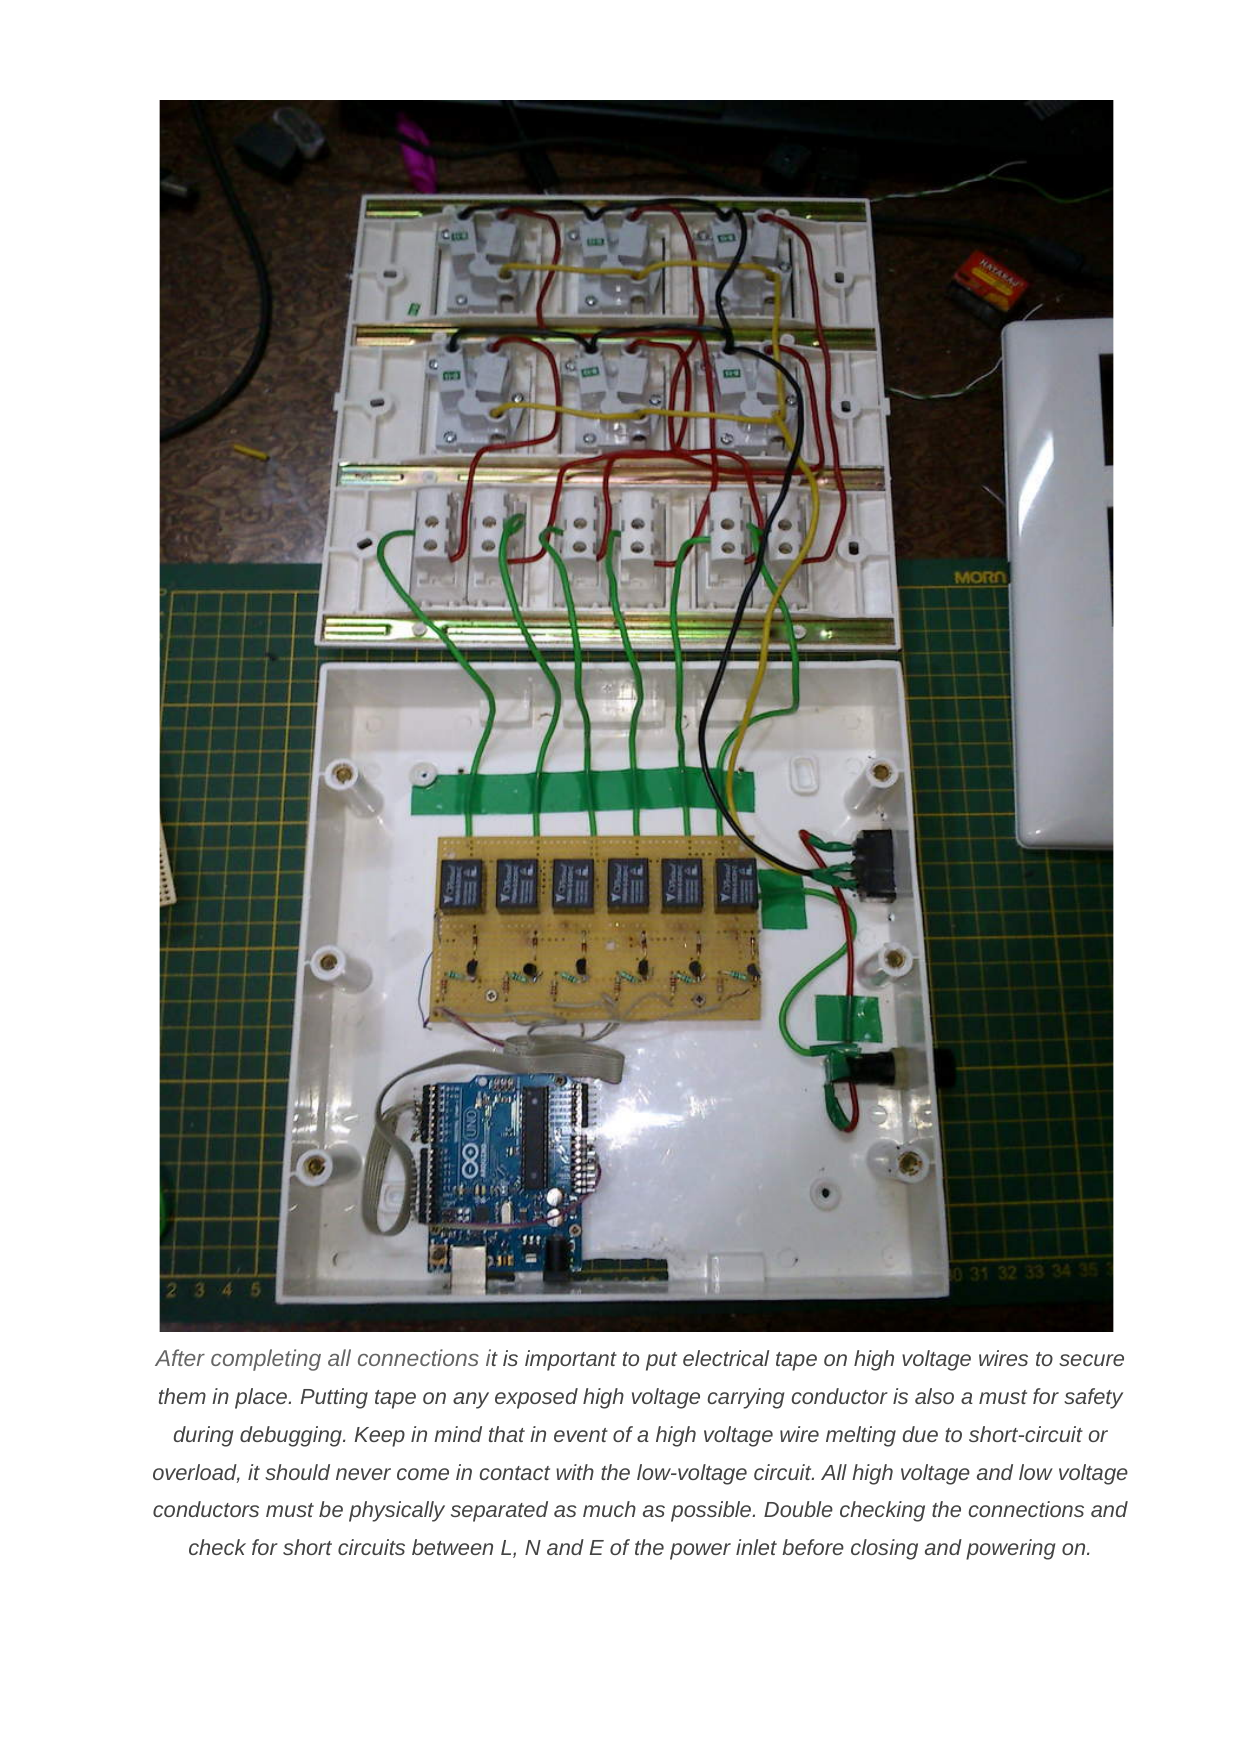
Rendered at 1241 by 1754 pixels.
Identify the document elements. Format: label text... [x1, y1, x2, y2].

picture [159, 100, 1114, 1332]
text After completing all connections it is important to put electrical tape on high voltage wires to secure them in place. Putting tape on any exposed high voltage carrying conductor is also a must for safety during debugging. Keep in mind that in event of a high voltage wire melting due to short-circuit or overload, it should never come in contact with the low-voltage circuit. All high voltage and low voltage conductors must be physically separated as much as possible. Double checking the connections and check for short circuits between L, N and E of the power inlet before closing and powering on. [139, 1332, 1143, 1560]
